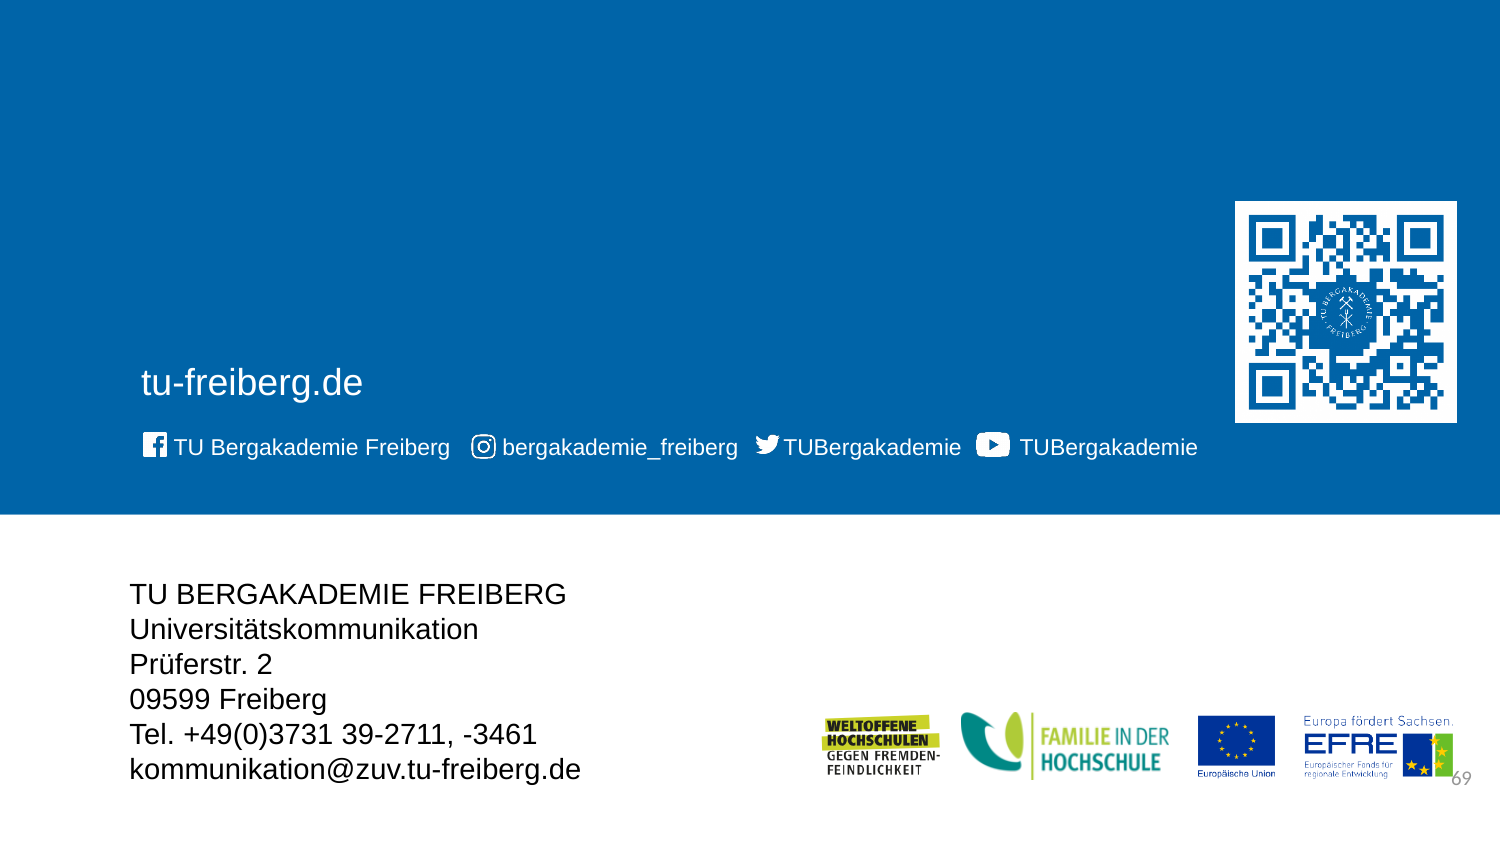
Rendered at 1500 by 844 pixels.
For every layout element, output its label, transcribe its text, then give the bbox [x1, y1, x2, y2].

slide_number [1352, 764, 1473, 825]
picture [976, 432, 1010, 457]
picture [1195, 713, 1457, 781]
picture [816, 703, 946, 790]
picture [143, 432, 167, 457]
text_box TU Bergakademie Freiberg bergakademie_freiberg TUBergakademie TUBergakademie [158, 425, 1310, 468]
picture [961, 712, 1169, 780]
picture [755, 432, 780, 456]
picture [471, 434, 496, 459]
text_box tu-freiberg.de [126, 350, 721, 411]
text_box [0, 0, 1500, 515]
text_box TU BERGAKADEMIE FREIBERG Universitätskommunikation Prüferstr. 2 09599 Freiberg Tel. +49(0)3731 39-2711, -3461 kommunikation@zuv.tu-freiberg.de [129, 575, 1272, 790]
picture [1235, 201, 1457, 423]
